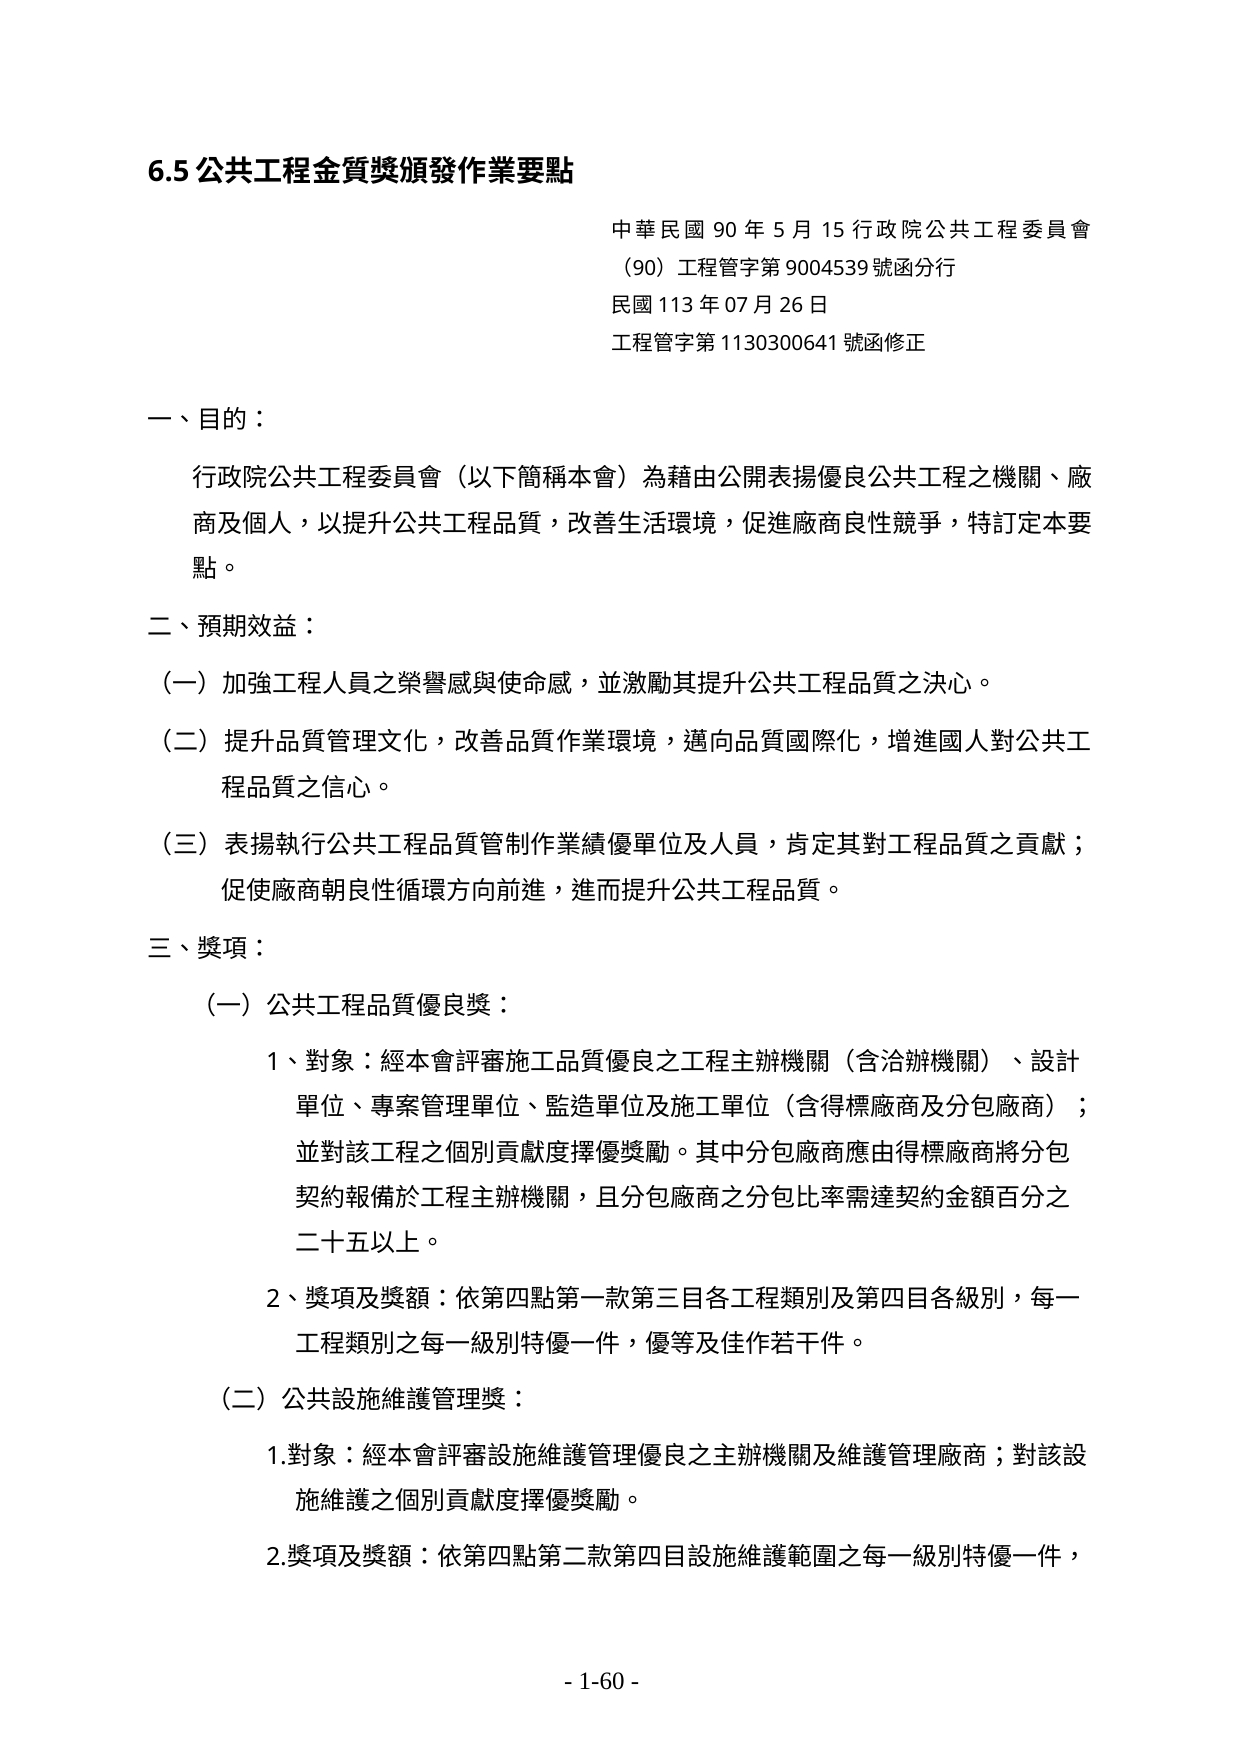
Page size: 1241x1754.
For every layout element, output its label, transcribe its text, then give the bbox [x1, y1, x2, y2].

text 工程管字第1130300641號函修正 [611, 327, 1092, 357]
text 中華民國90年5月15行政院公共工程委員會（90）工程管字第9004539號函分行 [611, 213, 1092, 281]
text 2.獎項及獎額：依第四點第二款第四目設施維護範圍之每一級別特優一件， [266, 1536, 1092, 1573]
text （二）公共設施維護管理獎： [206, 1379, 1092, 1416]
text 二、預期效益： [148, 606, 1092, 642]
text 一、目的： [148, 400, 1092, 436]
text （一）公共工程品質優良獎： [192, 986, 1092, 1022]
subtitle 6.5公共工程金質獎頒發作業要點 [148, 148, 1092, 190]
text （二）提升品質管理文化，改善品質作業環境，邁向品質國際化，增進國人對公共工程品質之信心。 [148, 722, 1092, 803]
text 行政院公共工程委員會（以下簡稱本會）為藉由公開表揚優良公共工程之機關、廠商及個人，以提升公共工程品質，改善生活環境，促進廠商良性競爭，特訂定本要點。 [192, 458, 1092, 584]
text （一）加強工程人員之榮譽感與使命感，並激勵其提升公共工程品質之決心。 [148, 664, 1092, 700]
text 1.對象：經本會評審設施維護管理優良之主辦機關及維護管理廠商；對該設施維護之個別貢獻度擇優獎勵。 [266, 1435, 1092, 1517]
text （三）表揚執行公共工程品質管制作業績優單位及人員，肯定其對工程品質之貢獻；促使廠商朝良性循環方向前進，進而提升公共工程品質。 [148, 825, 1092, 906]
text 民國 113 年 07 月 26 日 [611, 289, 1092, 319]
text 1、對象：經本會評審施工品質優良之工程主辦機關（含洽辦機關）、設計單位、專案管理單位、監造單位及施工單位（含得標廠商及分包廠商）；並對該工程之個別貢獻度擇優獎勵。其中分包廠商應由得標廠商將分包契約報備於工程主辦機關，且分包廠商之分包比率需達契約金額百分之二十五以上。 [266, 1042, 1092, 1259]
text 2、獎項及獎額：依第四點第一款第三目各工程類別及第四目各級別，每一工程類別之每一級別特優一件，優等及佳作若干件。 [266, 1278, 1092, 1360]
text 三、獎項： [148, 928, 1092, 964]
